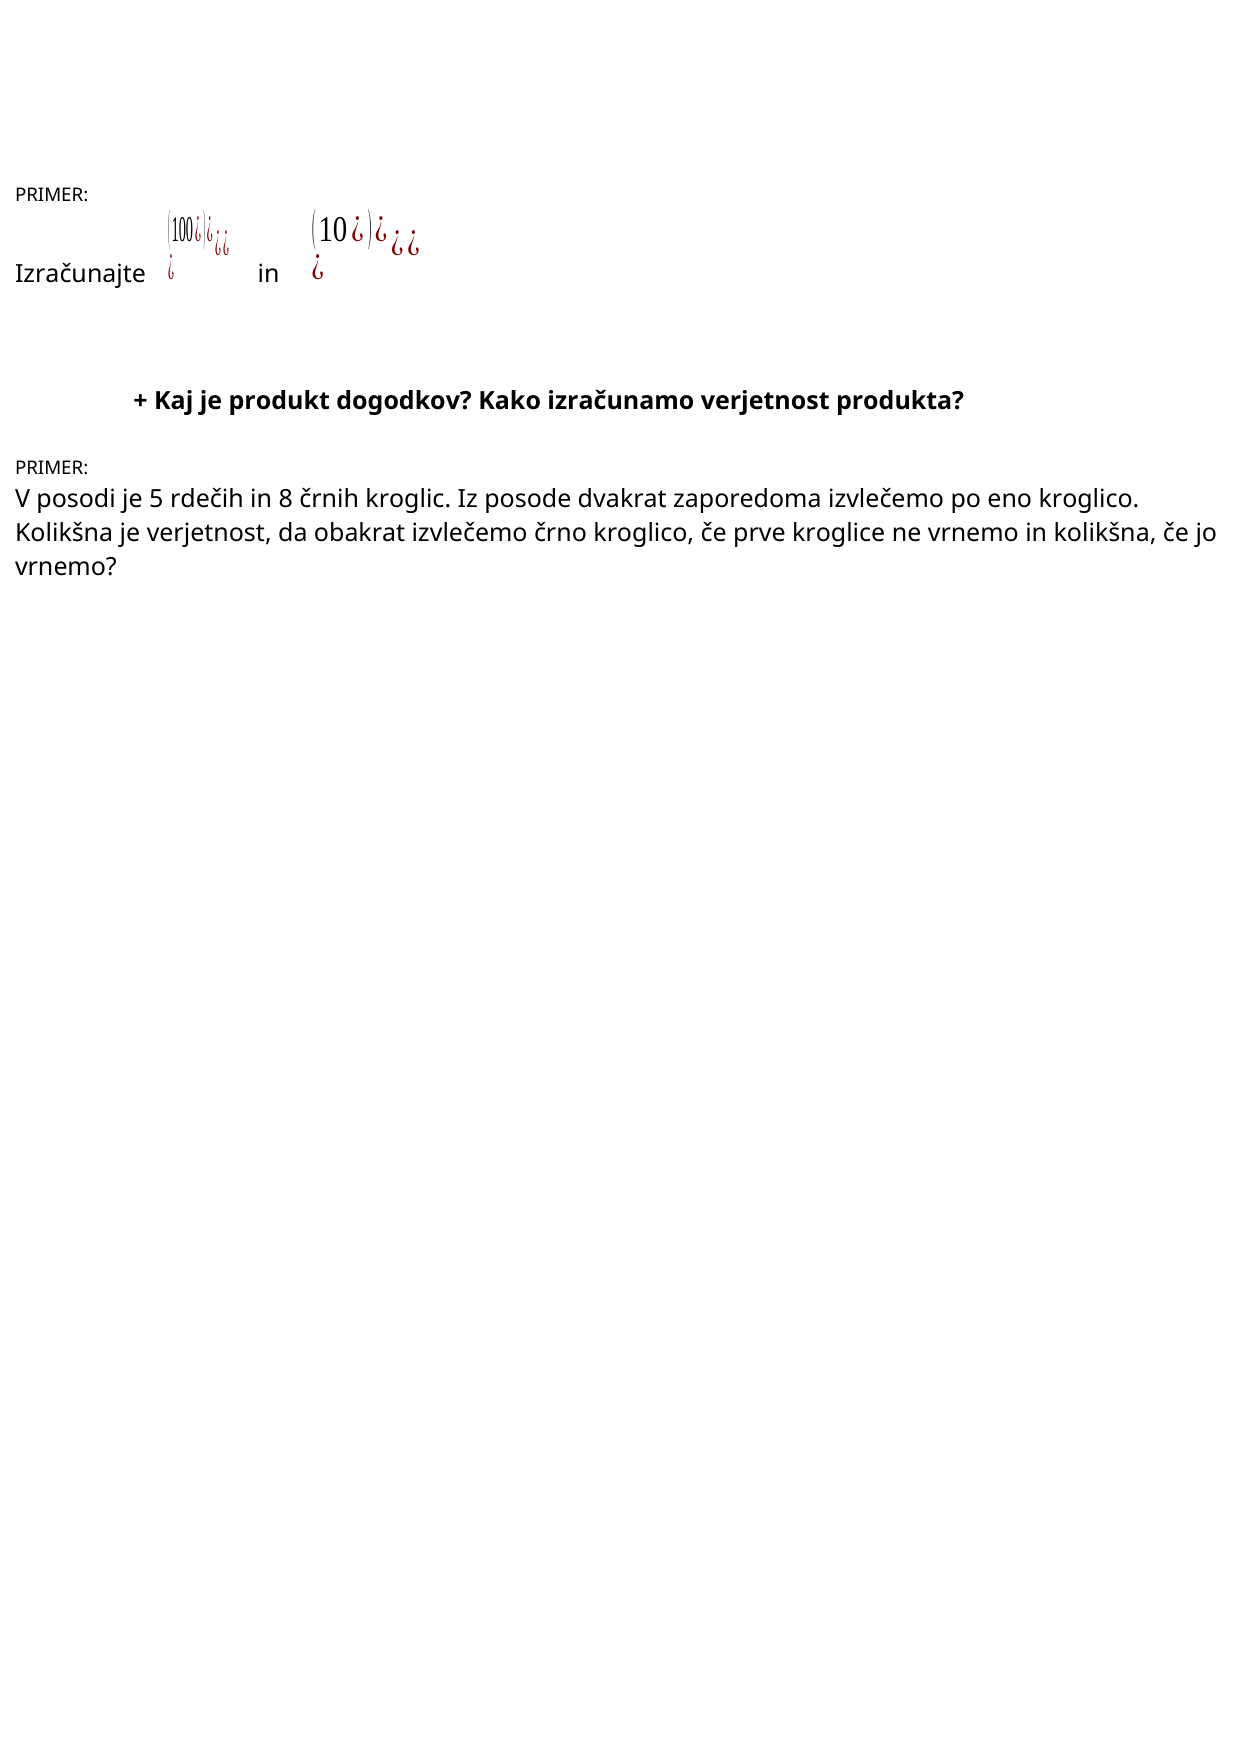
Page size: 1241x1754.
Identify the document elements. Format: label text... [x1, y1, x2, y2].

text PRIMER: [15, 455, 1226, 480]
text + Kaj je produkt dogodkov? Kako izračunamo verjetnost produkta? [133, 383, 1226, 417]
text Izračunajte in [15, 207, 1226, 289]
text V posodi je 5 rdečih in 8 črnih kroglic. Iz posode dvakrat zaporedoma izvlečemo po eno kroglico. Kolikšna je verjetnost, da obakrat izvlečemo črno kroglico, če prve kroglice ne vrnemo in kolikšna, če jo vrnemo? [15, 480, 1226, 582]
text PRIMER: [15, 182, 1226, 207]
